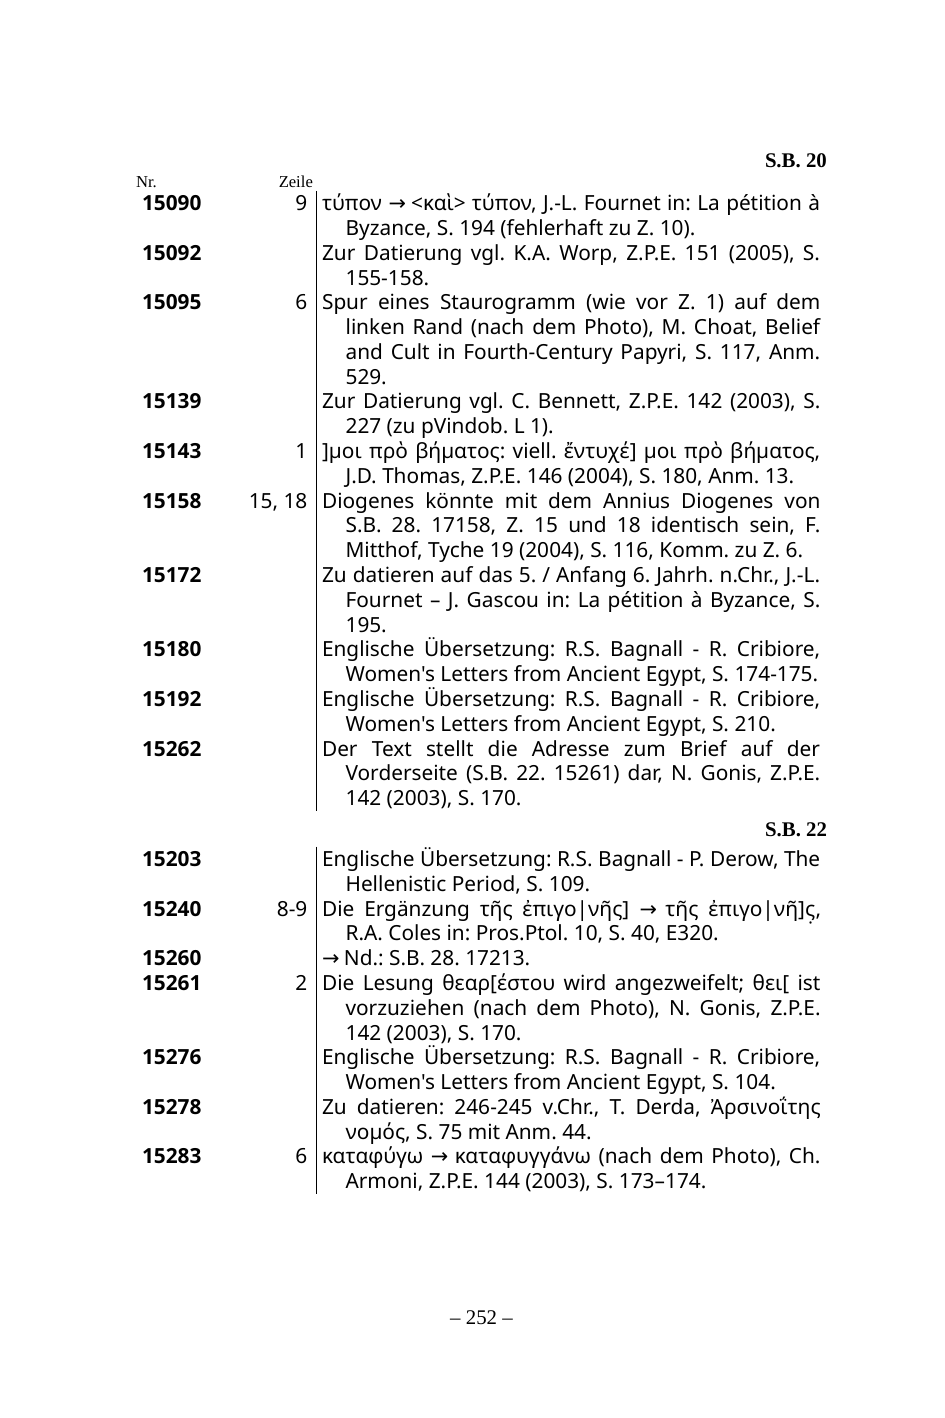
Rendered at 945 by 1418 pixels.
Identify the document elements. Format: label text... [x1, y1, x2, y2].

table_cell 2 [224, 971, 316, 1045]
table_cell 9 [224, 191, 316, 240]
table_cell [224, 1095, 316, 1144]
table_header [224, 847, 316, 896]
table_cell 15192 [136, 687, 224, 736]
table_cell τύπον → <καὶ> τύπον, J.-L. Fournet in: La pétition à Byzance, S. 194 (fehlerhaft zu Z. 10). [317, 191, 827, 240]
table_cell 15278 [136, 1095, 224, 1144]
table_cell 15283 [136, 1144, 224, 1194]
table_cell → Nd.: S.B. 28. 17213. [317, 946, 827, 971]
table_cell Englische Übersetzung: R.S. Bagnall - R. Cribiore, Women's Letters from Ancient Egypt, S. 210. [317, 687, 827, 736]
table_cell [224, 687, 316, 736]
table_cell [224, 637, 316, 687]
table_cell ]μοι πρὸ βήματος: viell. ἔντυχέ] μοι πρὸ βήματος, J.D. Thomas, Z.P.E. 146 (2004), S. 180, Anm. 13. [317, 439, 827, 488]
table_cell 15092 [136, 240, 224, 290]
table_cell 15143 [136, 439, 224, 488]
table_cell Die Lesung θεαρ[έστου wird angezweifelt; θει[ ist vorzuziehen (nach dem Photo), N. Gonis, Z.P.E. 142 (2003), S. 170. [317, 971, 827, 1045]
table_header 15203 [136, 847, 224, 896]
table_cell 15261 [136, 971, 224, 1045]
table_cell Zu datieren auf das 5. / Anfang 6. Jahrh. n.Chr., J.-L. Fournet – J. Gascou in: La pétition à Byzance, S. 195. [317, 563, 827, 637]
table_cell Zur Datierung vgl. C. Bennett, Z.P.E. 142 (2003), S. 227 (zu pVindob. L 1). [317, 389, 827, 439]
subtitle S.B. 22 [136, 817, 827, 841]
table_cell [224, 389, 316, 439]
table_cell 15139 [136, 389, 224, 439]
table_cell Die Ergänzung τῆς ἐπιγο|νῆς] → τῆς ἐπιγο|νῆ]ς̣, R.A. Coles in: Pros.Ptol. 10, S. 40, E320. [317, 896, 827, 946]
table_cell 6 [224, 1144, 316, 1194]
table_header Englische Übersetzung: R.S. Bagnall - P. Derow, The Hellenistic Period, S. 109. [317, 847, 827, 896]
table_cell Zu datieren: 246-245 v.Chr., T. Derda, Ἀρσινοΐτης νομός, S. 75 mit Anm. 44. [317, 1095, 827, 1144]
table_cell 15276 [136, 1045, 224, 1094]
table_cell καταφύγω → καταφυγγάνω (nach dem Photo), Ch. Armoni, Z.P.E. 144 (2003), S. 173–174. [317, 1144, 827, 1194]
table_cell [224, 1045, 316, 1094]
table_cell 6 [224, 290, 316, 389]
table_cell [224, 240, 316, 290]
table_cell 1 [224, 439, 316, 488]
table_cell 15240 [136, 896, 224, 946]
table_cell 15262 [136, 736, 224, 811]
table_cell [224, 946, 316, 971]
table_cell 15260 [136, 946, 224, 971]
table_cell [224, 563, 316, 637]
table_cell Diogenes könnte mit dem Annius Diogenes von S.B. 28. 17158, Z. 15 und 18 identisch sein, F. Mitthof, Tyche 19 (2004), S. 116, Komm. zu Z. 6. [317, 488, 827, 563]
table_cell 15172 [136, 563, 224, 637]
table_cell [224, 736, 316, 811]
table_cell Der Text stellt die Adresse zum Brief auf der Vorderseite (S.B. 22. 15261) dar, N. Gonis, Z.P.E. 142 (2003), S. 170. [317, 736, 827, 811]
table_cell 15158 [136, 488, 224, 563]
table_cell 15, 18 [224, 488, 316, 563]
table_cell Zur Datierung vgl. K.A. Worp, Z.P.E. 151 (2005), S. 155-158. [317, 240, 827, 290]
table_cell Englische Übersetzung: R.S. Bagnall - R. Cribiore, Women's Letters from Ancient Egypt, S. 104. [317, 1045, 827, 1094]
table_cell Englische Übersetzung: R.S. Bagnall - R. Cribiore, Women's Letters from Ancient Egypt, S. 174-175. [317, 637, 827, 687]
table_cell 15090 [136, 191, 224, 240]
table_cell Spur eines Staurogramm (wie vor Z. 1) auf dem linken Rand (nach dem Photo), M. Choat, Belief and Cult in Fourth-Century Papyri, S. 117, Anm. 529. [317, 290, 827, 389]
table_cell 8-9 [224, 896, 316, 946]
table_cell 15095 [136, 290, 224, 389]
table_cell 15180 [136, 637, 224, 687]
